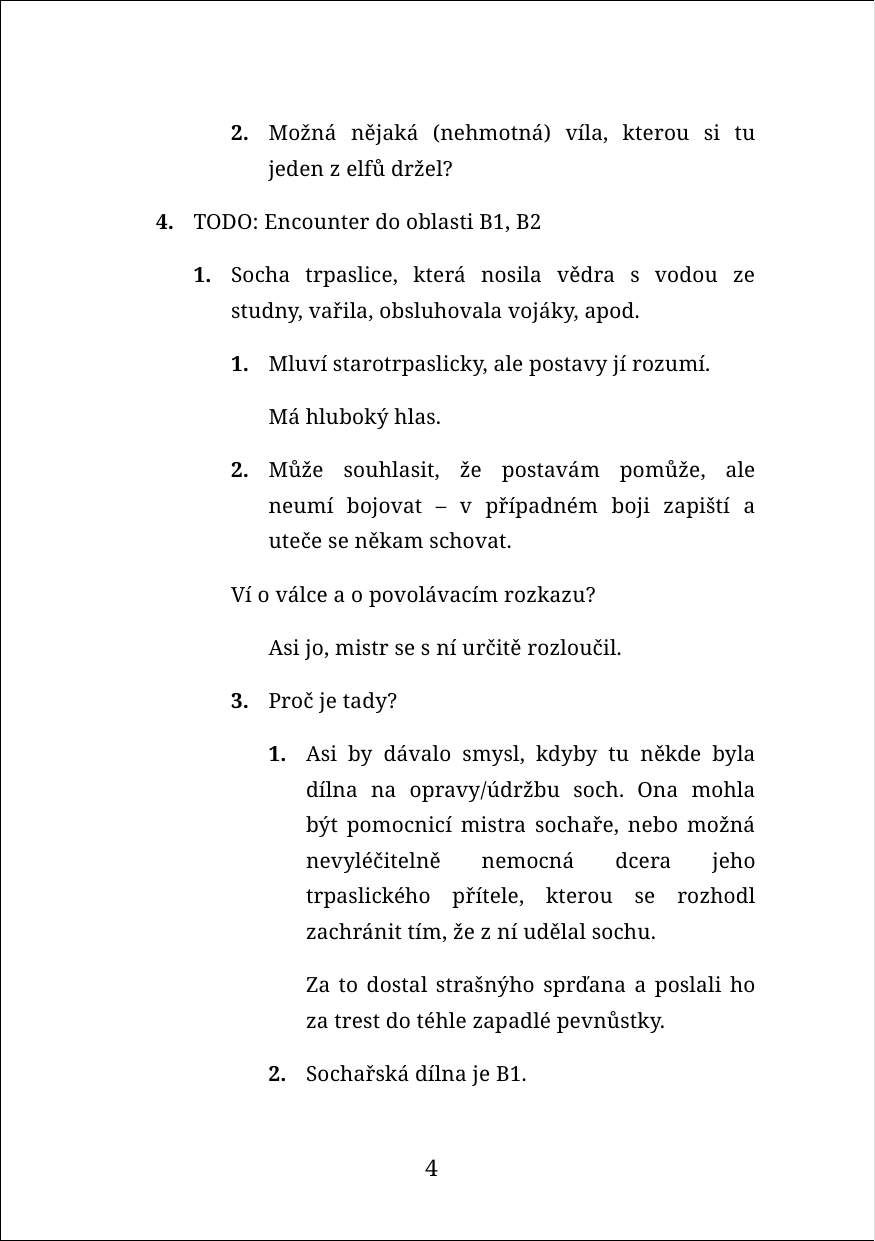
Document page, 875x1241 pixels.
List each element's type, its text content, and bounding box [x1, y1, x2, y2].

list Proč je tady? [231, 686, 756, 714]
list Asi jo, mistr se s ní určitě rozloučil. [231, 633, 756, 661]
list Možná nějaká (nehmotná) víla, kterou si tu jeden z elfů držel? [231, 118, 756, 182]
list Za to dostal strašnýho sprďana a poslali ho za trest do téhle zapadlé pevnůstky. [268, 970, 756, 1034]
list Socha trpaslice, která nosila vědra s vodou ze studny, vařila, obsluhovala vojáky, apod. [193, 260, 756, 324]
list Ví o válce a o povolávacím rozkazu? [193, 580, 756, 608]
list Má hluboký hlas. [231, 402, 756, 431]
list Mluví starotrpaslicky, ale postavy jí rozumí. [231, 349, 756, 377]
list Asi by dávalo smysl, kdyby tu někde byla dílna na opravy/údržbu soch. Ona mohla být pomocnicí mistra sochaře, nebo možná nevyléčitelně nemocná dcera jeho trpaslického přítele, kterou se rozhodl zachránit tím, že z ní udělal sochu. [268, 739, 756, 945]
list Může souhlasit, že postavám pomůže, ale neumí bojovat – v případném boji zapiští a uteče se někam schovat. [231, 455, 756, 555]
list Sochařská dílna je B1. [268, 1059, 756, 1087]
list TODO: Encounter do oblasti B1, B2 [156, 207, 756, 235]
